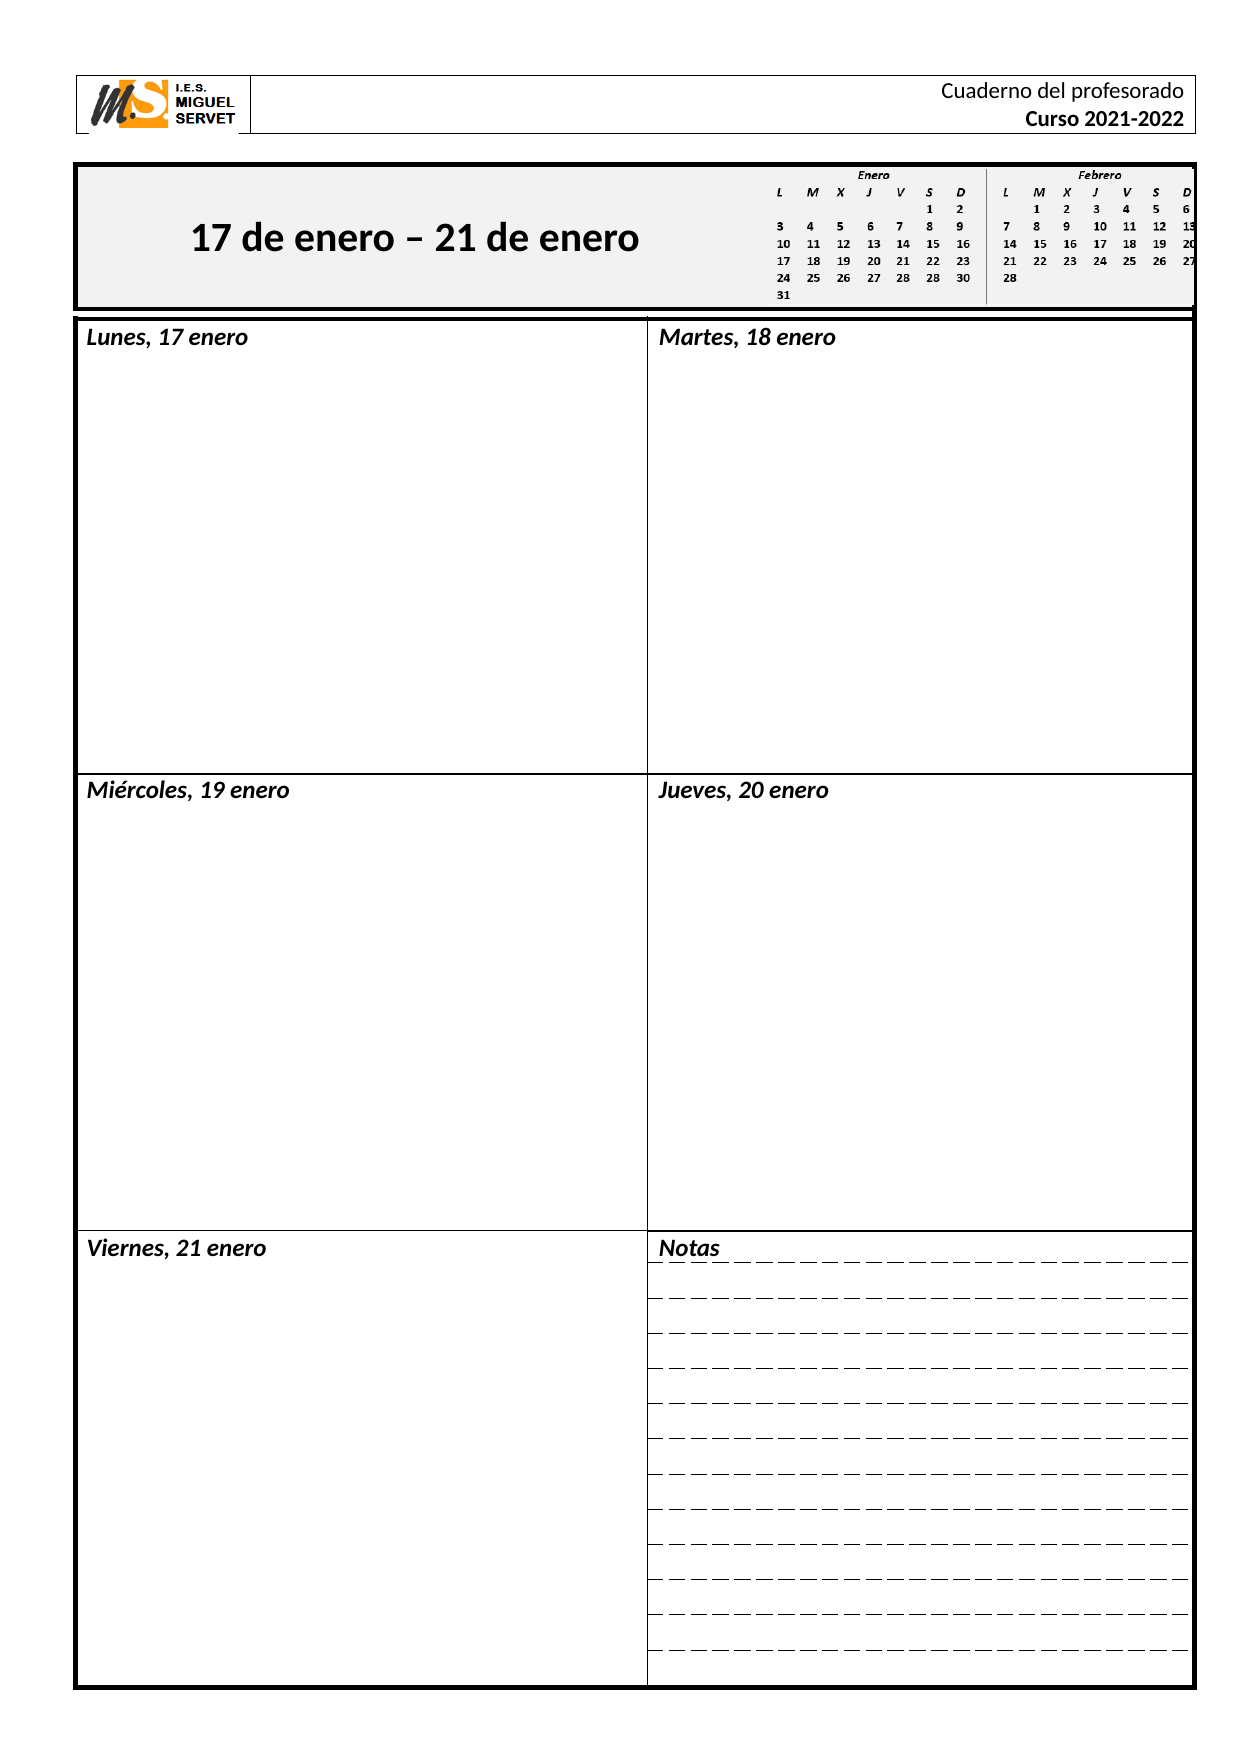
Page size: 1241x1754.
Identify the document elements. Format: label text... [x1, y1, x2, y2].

table_cell [648, 1368, 1192, 1403]
table_cell Lunes, 17 enero [78, 321, 647, 773]
table_cell [648, 1403, 1192, 1438]
table_cell [648, 1579, 1192, 1614]
table_cell [648, 1509, 1192, 1544]
table_cell Martes, 18 enero [648, 321, 1192, 773]
table_header 17 de enero – 21 de enero [78, 167, 754, 307]
table_cell [648, 1544, 1192, 1579]
table_cell [648, 1474, 1192, 1509]
table_cell [648, 1262, 1192, 1297]
table_cell [648, 1333, 1192, 1368]
table_header [754, 167, 1192, 307]
table_cell [75, 311, 1192, 316]
table_cell Viernes, 21 enero [78, 1231, 647, 1685]
table_cell Notas [648, 1232, 1192, 1262]
table_cell [648, 1614, 1192, 1649]
table_cell [648, 1298, 1192, 1333]
table_cell Miércoles, 19 enero [78, 775, 647, 1229]
table_cell Jueves, 20 enero [648, 775, 1192, 1229]
table_cell [648, 1438, 1192, 1473]
table_cell [648, 1650, 1192, 1685]
